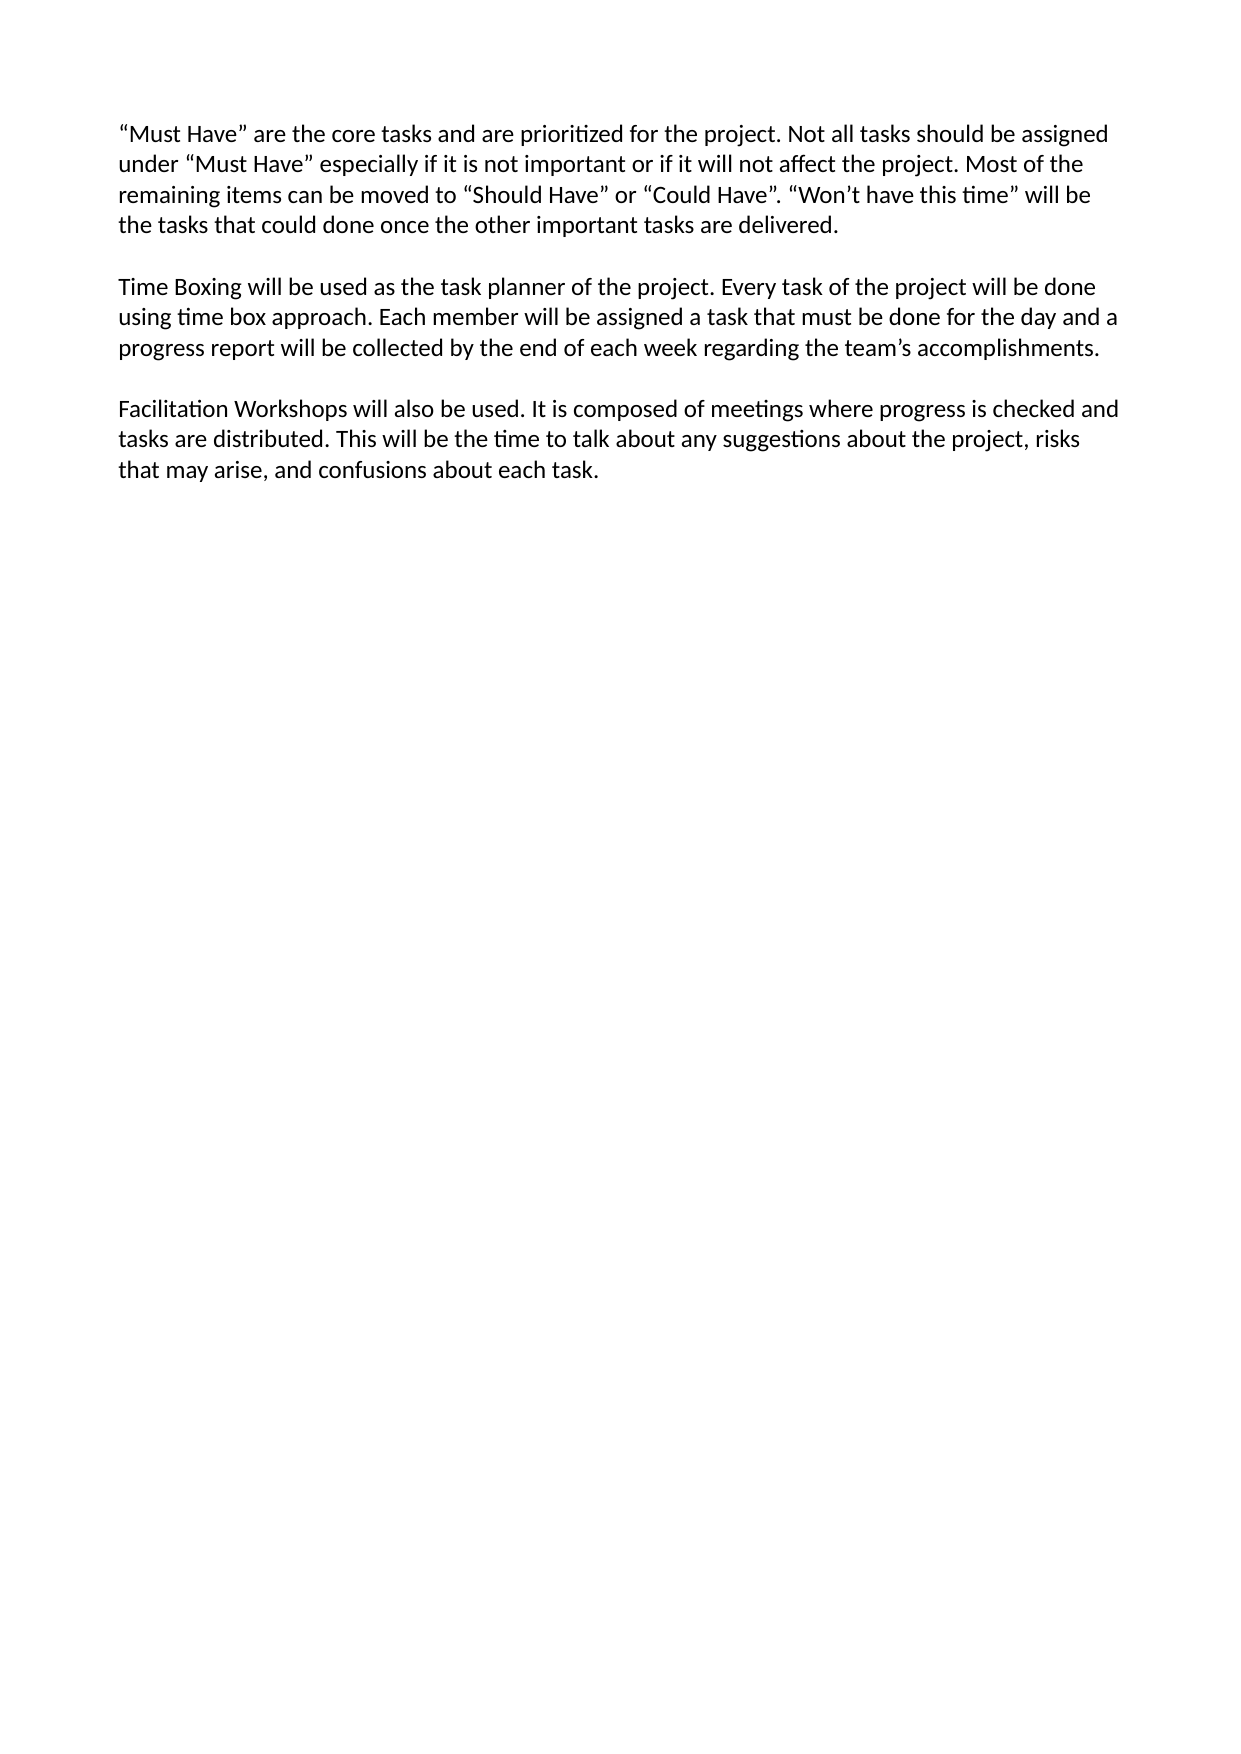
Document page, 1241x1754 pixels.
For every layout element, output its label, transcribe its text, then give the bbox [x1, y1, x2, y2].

text Time Boxing will be used as the task planner of the project. Every task of the project will be done using time box approach. Each member will be assigned a task that must be done for the day and a progress report will be collected by the end of each week regarding the team’s accomplishments. [118, 271, 1122, 362]
text Facilitation Workshops will also be used. It is composed of meetings where progress is checked and tasks are distributed. This will be the time to talk about any suggestions about the project, risks that may arise, and confusions about each task. [118, 393, 1122, 484]
text “Must Have” are the core tasks and are prioritized for the project. Not all tasks should be assigned under “Must Have” especially if it is not important or if it will not affect the project. Most of the remaining items can be moved to “Should Have” or “Could Have”. “Won’t have this time” will be the tasks that could done once the other important tasks are delivered. [118, 118, 1122, 240]
